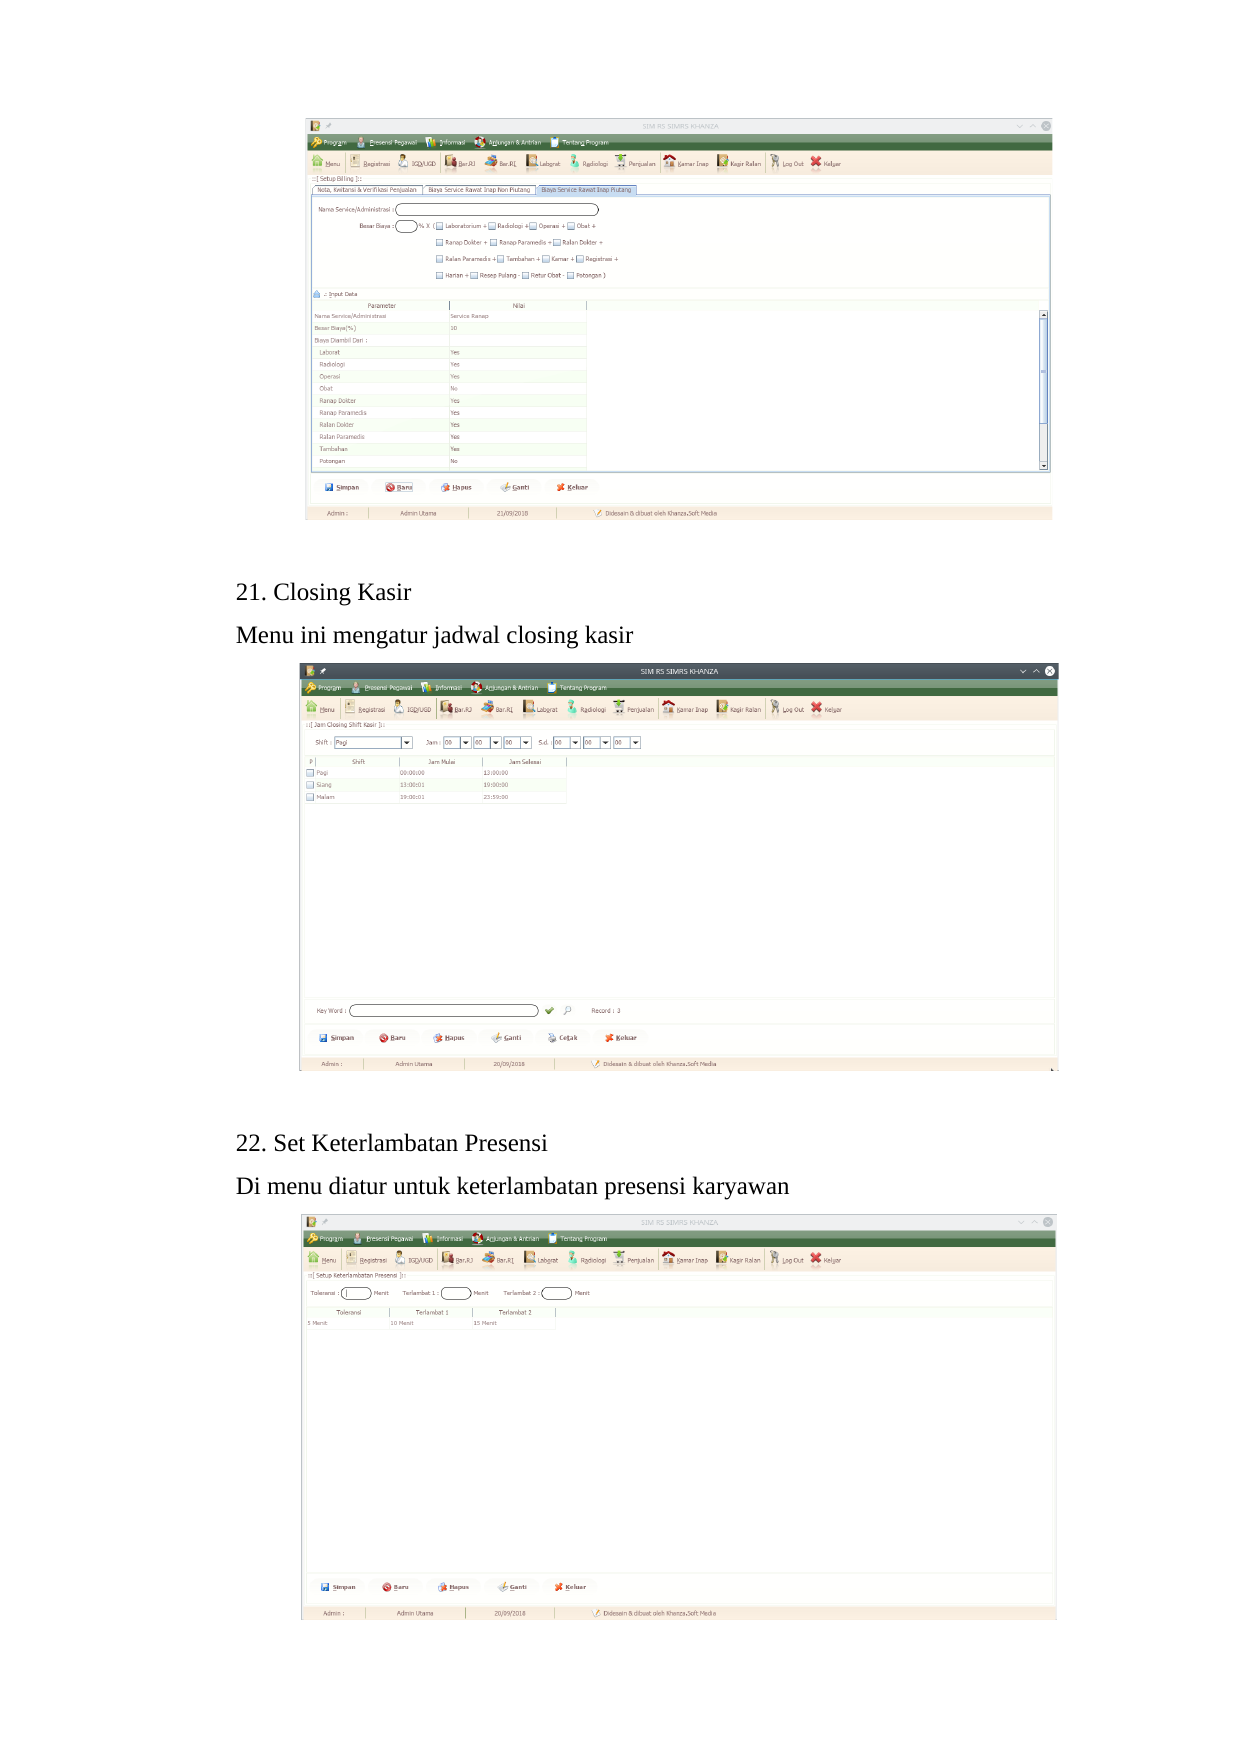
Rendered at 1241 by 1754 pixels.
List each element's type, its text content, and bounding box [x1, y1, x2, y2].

picture [305, 118, 1053, 520]
text 21. Closing Kasir [236, 577, 1122, 606]
text 22. Set Keterlambatan Presensi [236, 1128, 1122, 1157]
picture [299, 663, 1059, 1071]
text Di menu diatur untuk keterlambatan presensi karyawan [236, 1171, 1122, 1200]
picture [301, 1214, 1057, 1620]
text Menu ini mengatur jadwal closing kasir [236, 620, 1122, 649]
